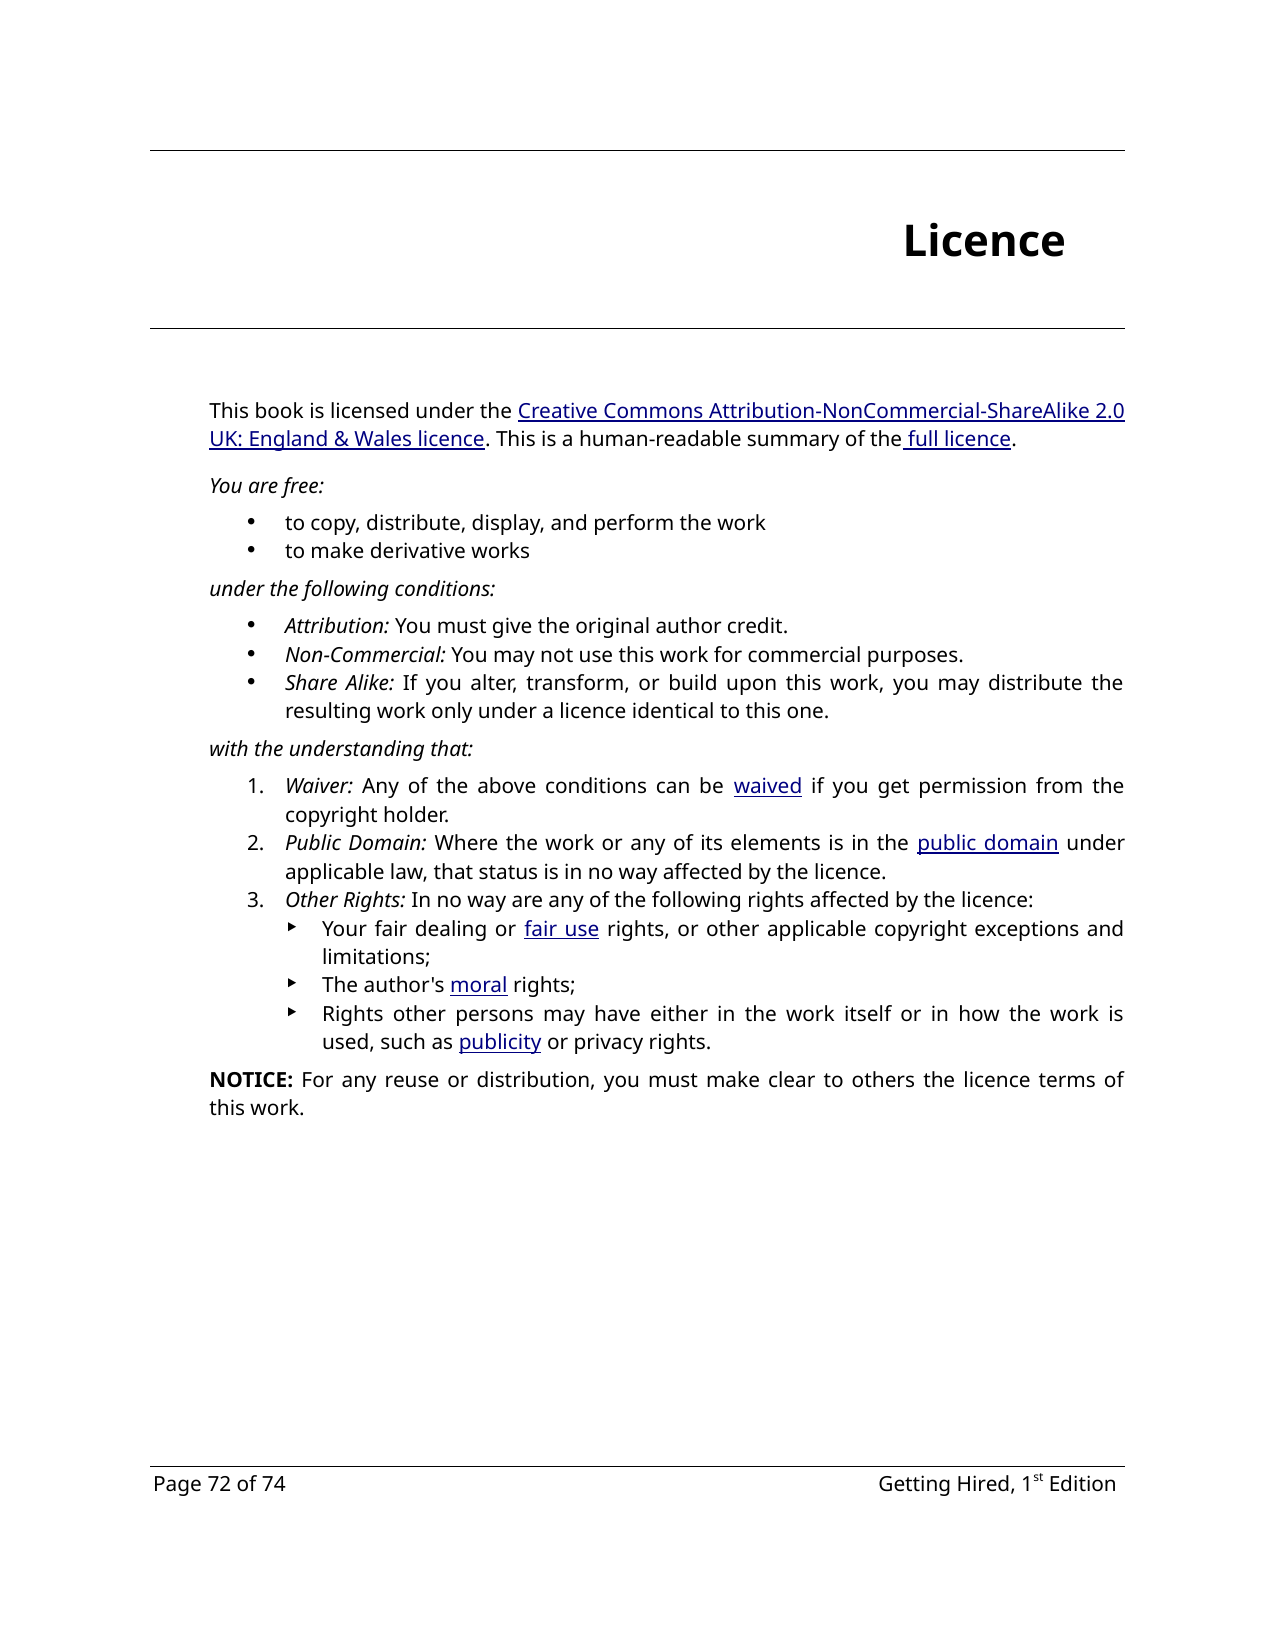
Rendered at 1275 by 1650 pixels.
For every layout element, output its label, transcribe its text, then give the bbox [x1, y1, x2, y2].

list Waiver: Any of the above conditions can be waived if you get permission from the copyright holder. [247, 771, 1125, 828]
list Rights other persons may have either in the work itself or in how the work is used, such as publicity or privacy rights. [284, 999, 1125, 1056]
text with the understanding that: [209, 734, 1125, 762]
list Non-Commercial: You may not use this work for commercial purposes. [247, 640, 1125, 668]
list to make derivative works [247, 537, 1125, 565]
list The author's moral rights; [284, 971, 1125, 999]
list Public Domain: Where the work or any of its elements is in the public domain under applicable law, that status is in no way affected by the licence. [247, 828, 1125, 885]
list Attribution: You must give the original author credit. [247, 611, 1125, 640]
text You are free: [209, 471, 1125, 499]
text under the following conditions: [209, 574, 1125, 602]
subtitle Licence [150, 151, 1125, 328]
text This book is licensed under the Creative Commons Attribution-NonCommercial-ShareAlike 2.0 UK: England & Wales licence. This is a human-readable summary of the full licence. [209, 396, 1125, 453]
list Your fair dealing or fair use rights, or other applicable copyright exceptions and limitations; [284, 914, 1125, 971]
list to copy, distribute, display, and perform the work [247, 508, 1125, 537]
list Share Alike: If you alter, transform, or build upon this work, you may distribute the resulting work only under a licence identical to this one. [247, 668, 1125, 725]
text NOTICE: For any reuse or distribution, you must make clear to others the licence terms of this work. [209, 1065, 1125, 1122]
list Other Rights: In no way are any of the following rights affected by the licence: [247, 885, 1125, 914]
